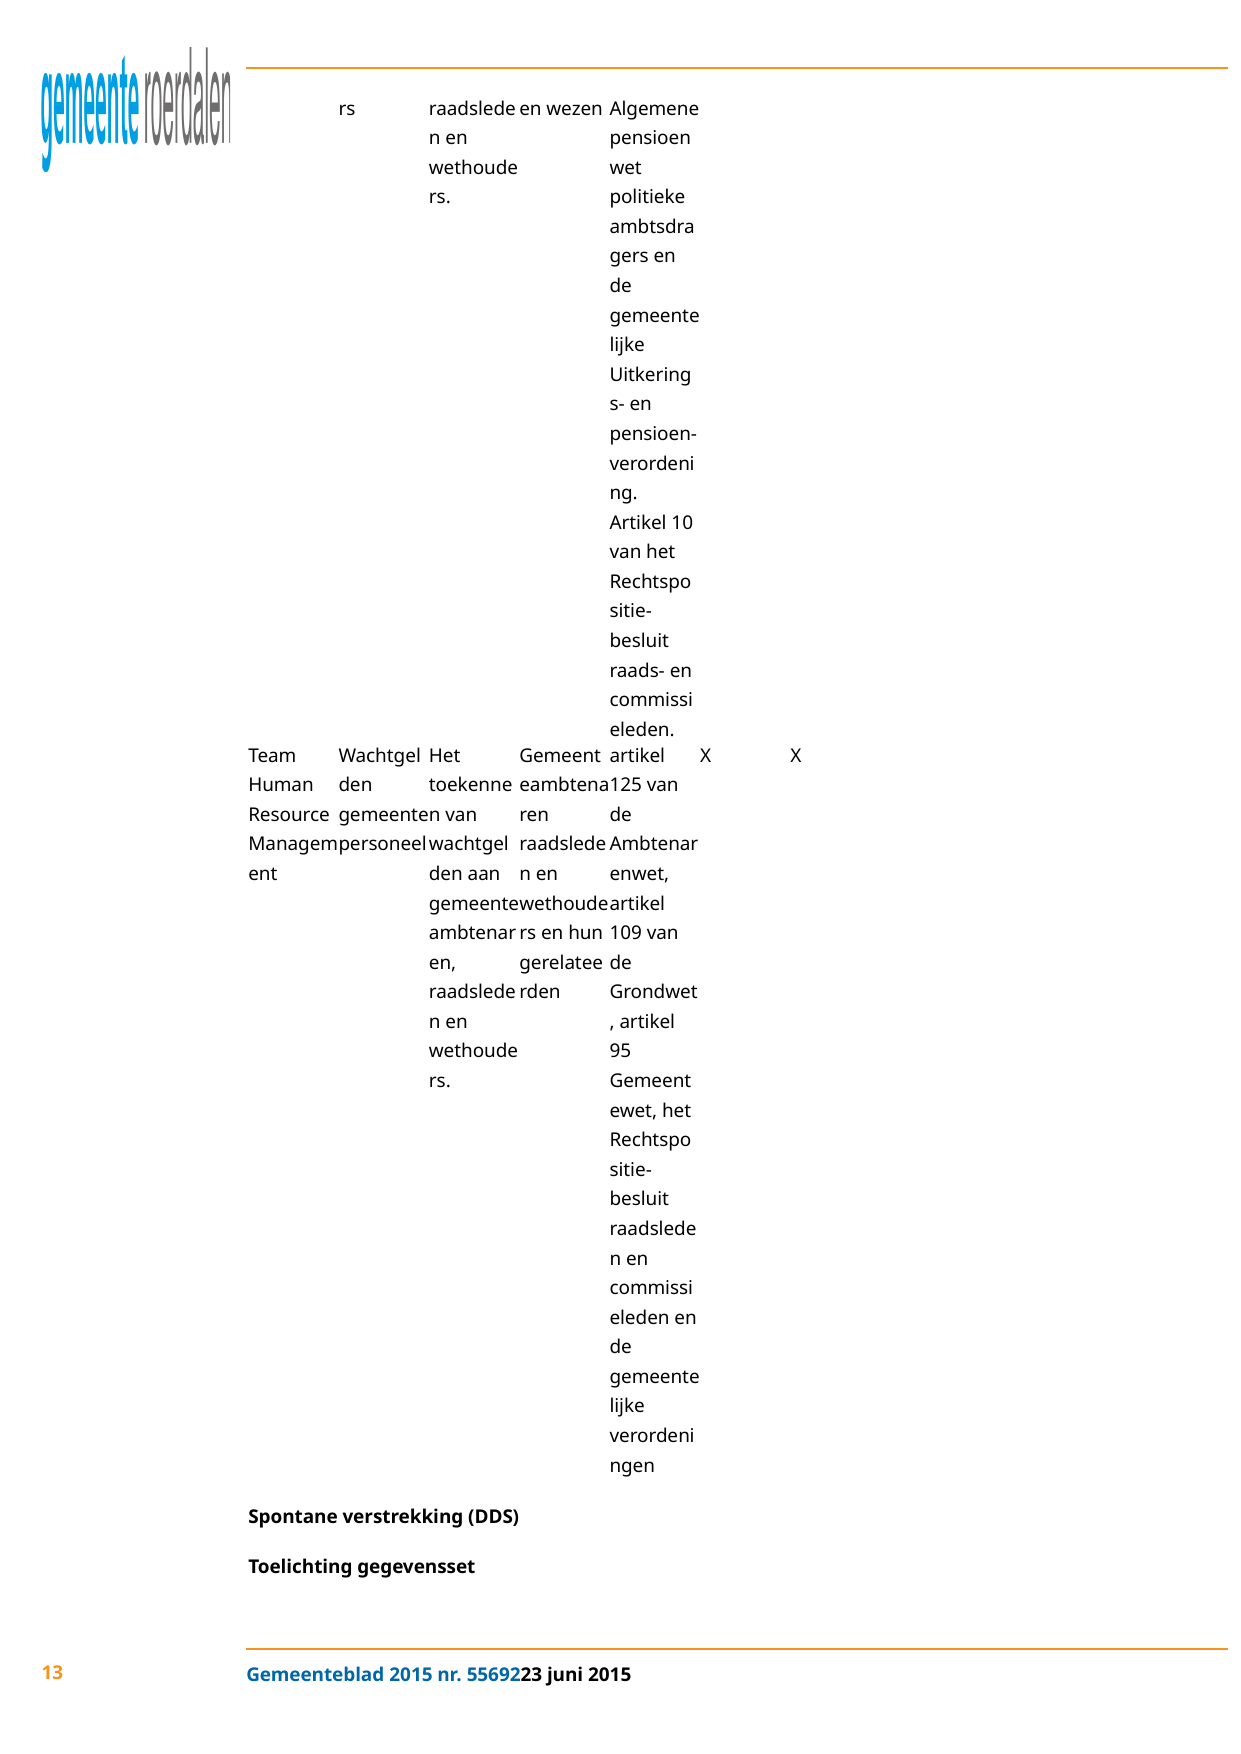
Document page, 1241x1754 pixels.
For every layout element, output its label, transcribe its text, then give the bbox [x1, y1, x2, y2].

table_cell Team Human Resource Management [248, 742, 338, 1477]
table_cell X [700, 742, 790, 1477]
table_cell X [790, 742, 881, 1477]
table_cell [881, 742, 971, 1477]
table_cell [248, 95, 338, 742]
table_cell artikel 125 van de Ambtenarenwet, artikel 109 van de Grondwet, artikel 95 Gemeentewet, het Rechtspositie-besluit raadsleden en commissieleden en de gemeentelijke verordeningen [609, 742, 700, 1477]
table_cell [790, 95, 881, 742]
picture [41, 134, 48, 172]
table_cell [1061, 742, 1152, 1477]
table_cell [700, 95, 790, 742]
table_cell Gemeenteambtenaren raadsleden en wethouders en hun gerelateerden [519, 742, 609, 1477]
table_cell Het toekennen van wachtgelden aan gemeenteambtenaren, raadsleden en wethouders. [429, 742, 519, 1477]
table_cell [881, 95, 971, 742]
table_cell [971, 95, 1061, 742]
picture [41, 47, 231, 172]
table_cell raadsleden en wethouders. [429, 95, 519, 742]
table_cell [1061, 95, 1152, 742]
table_cell Algemene pensioenwet politieke ambtsdragers en de gemeentelijke Uitkerings- en pensioen-verordening. Artikel 10 van het Rechtspositie-besluit raads- en commissieleden. [609, 95, 700, 742]
text Spontane verstrekking (DDS) [248, 1503, 1152, 1529]
table_cell rs [338, 95, 429, 742]
table_cell [971, 742, 1061, 1477]
text Toelichting gegevensset [248, 1554, 1152, 1579]
table_cell Wachtgelden gemeentepersoneel [338, 742, 429, 1477]
table_cell en wezen [519, 95, 609, 742]
